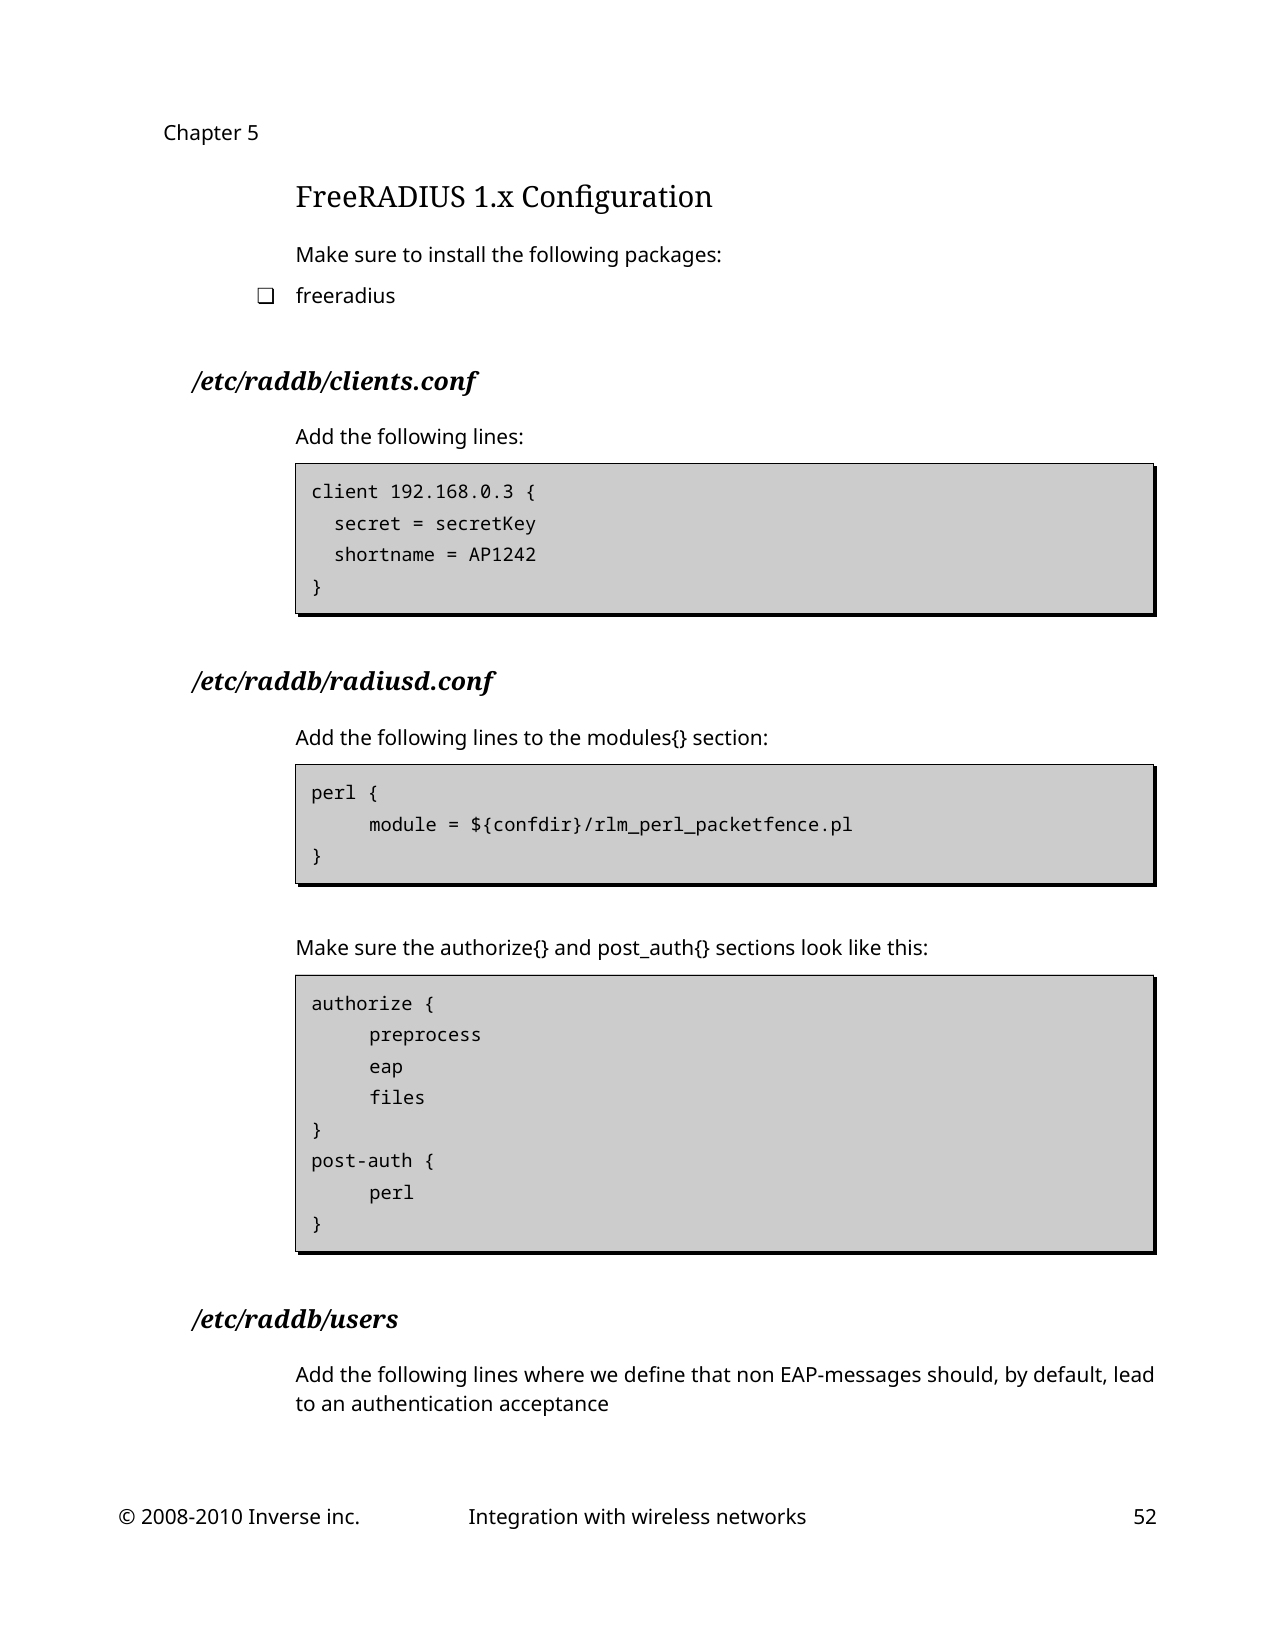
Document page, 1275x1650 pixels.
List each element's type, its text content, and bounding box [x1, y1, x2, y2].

text perl [296, 1163, 1153, 1195]
text Add the following lines where we define that non EAP-messages should, by default, lead to an authentication acceptance [295, 1360, 1157, 1417]
list ❏ freeradius [256, 281, 1157, 310]
text preprocess [296, 1006, 1153, 1037]
text post-auth { [296, 1132, 1153, 1163]
text } [296, 557, 1153, 613]
text Add the following lines to the modules{} section: [295, 723, 1157, 751]
text eap [296, 1037, 1153, 1069]
text Make sure the authorize{} and post_auth{} sections look like this: [295, 933, 1157, 962]
text perl { [296, 765, 1153, 795]
text shortname = AP1242 [296, 526, 1153, 557]
text files [296, 1069, 1153, 1100]
text authorize { [296, 976, 1153, 1006]
text client 192.168.0.3 { [296, 464, 1153, 494]
text Add the following lines: [295, 422, 1157, 450]
text secret = secretKey [296, 494, 1153, 526]
subtitle /etc/raddb/users [156, 1302, 1157, 1335]
text } [296, 827, 1153, 883]
subtitle /etc/raddb/radiusd.conf [156, 664, 1157, 698]
subtitle FreeRADIUS 1.x Configuration [295, 176, 1157, 216]
subtitle /etc/raddb/clients.conf [156, 363, 1157, 397]
text module = ${confdir}/rlm_perl_packetfence.pl [296, 795, 1153, 827]
text } [296, 1100, 1153, 1132]
text Make sure to install the following packages: [295, 241, 1157, 269]
text } [296, 1195, 1153, 1251]
